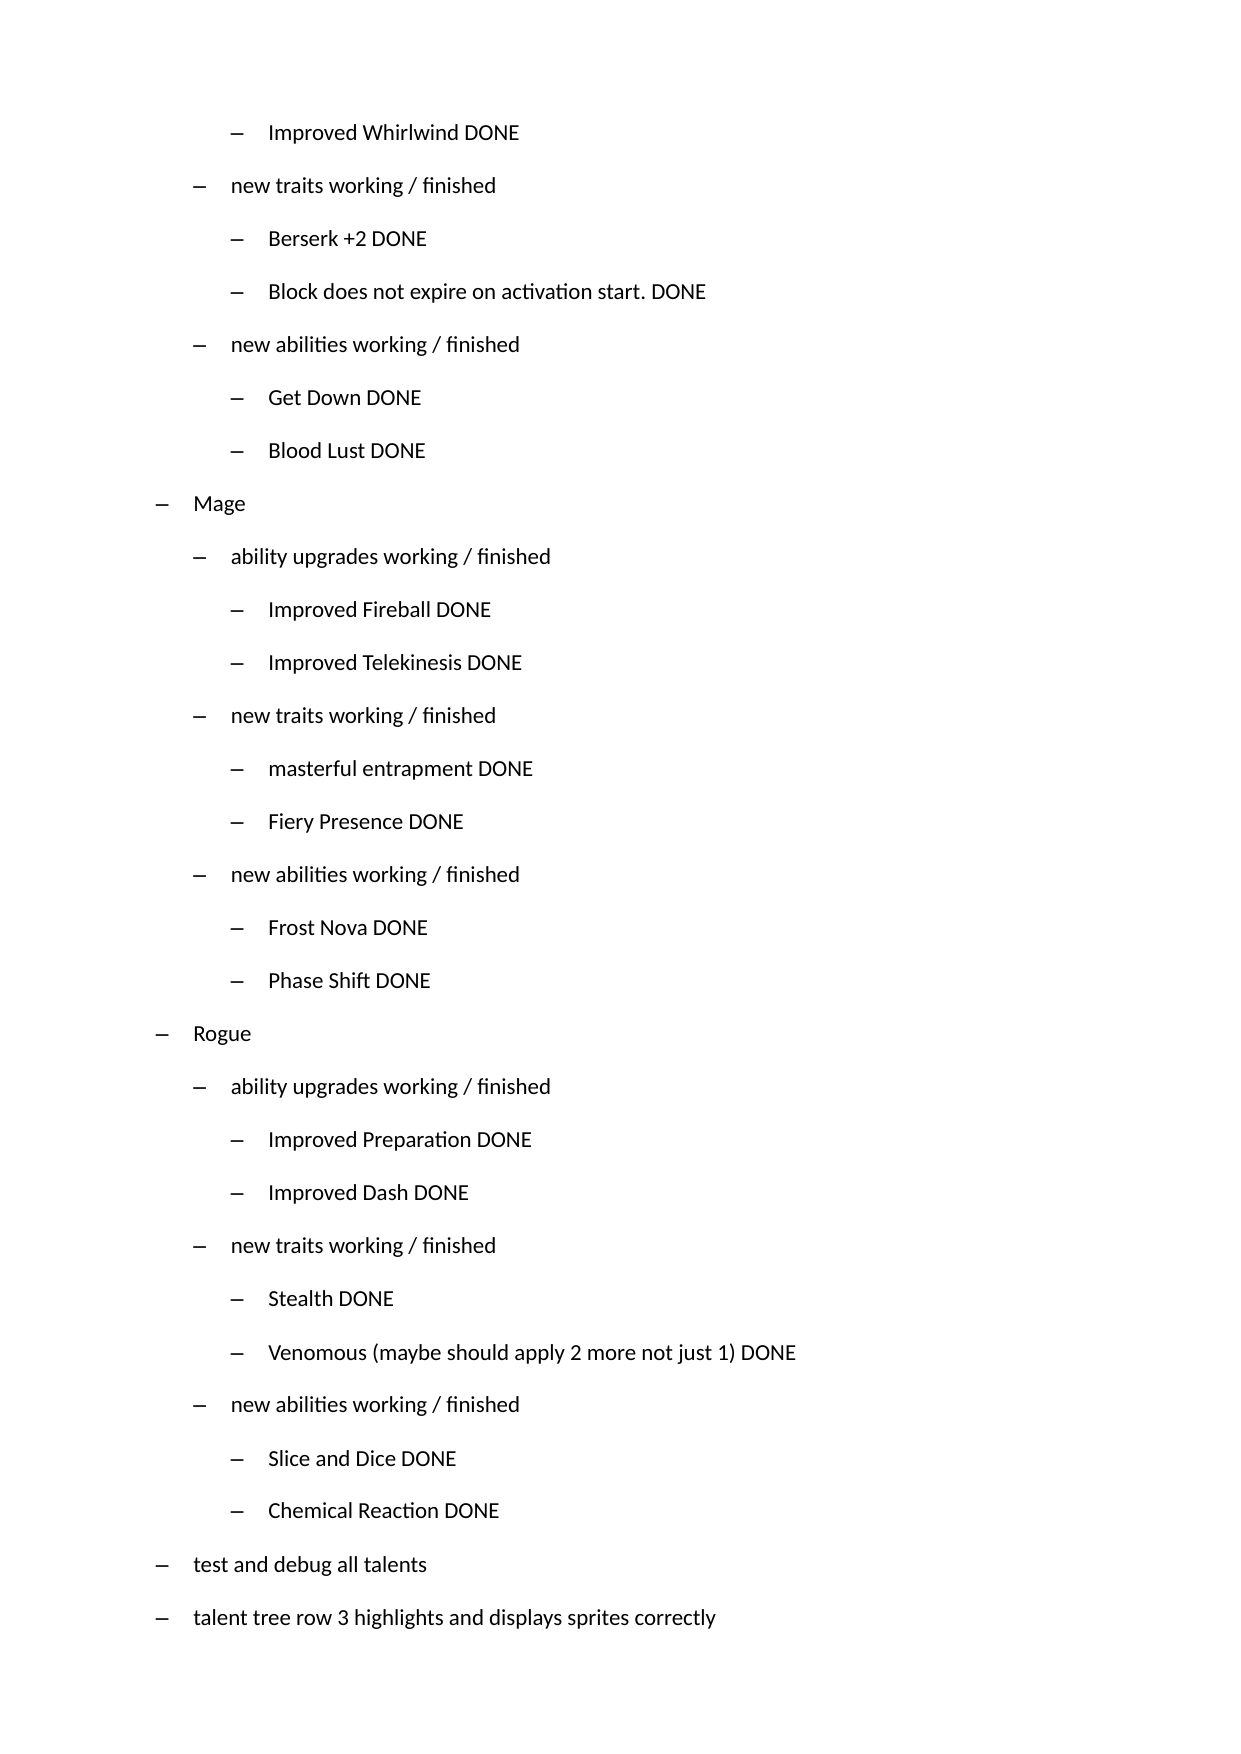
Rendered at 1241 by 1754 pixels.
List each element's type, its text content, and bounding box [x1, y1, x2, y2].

list Improved Telekinesis DONE [231, 648, 1122, 676]
list Venomous (maybe should apply 2 more not just 1) DONE [231, 1338, 1122, 1366]
list Blood Lust DONE [231, 436, 1122, 464]
list Block does not expire on activation start. DONE [231, 277, 1122, 305]
list talent tree row 3 highlights and displays sprites correctly [156, 1603, 1122, 1631]
list new abilities working / finished [193, 330, 1122, 358]
list Frost Nova DONE [231, 913, 1122, 941]
list new abilities working / finished [193, 860, 1122, 888]
list Improved Preparation DONE [231, 1126, 1122, 1153]
list Fiery Presence DONE [231, 807, 1122, 835]
list ability upgrades working / finished [193, 542, 1122, 570]
list Chemical Reaction DONE [231, 1497, 1122, 1525]
list new traits working / finished [193, 1232, 1122, 1259]
list Improved Whirlwind DONE [231, 118, 1122, 146]
list Mage [156, 489, 1122, 517]
list ability upgrades working / finished [193, 1072, 1122, 1101]
list new abilities working / finished [193, 1391, 1122, 1419]
list Get Down DONE [231, 383, 1122, 411]
list Slice and Dice DONE [231, 1444, 1122, 1472]
list Improved Dash DONE [231, 1178, 1122, 1207]
list masterful entrapment DONE [231, 754, 1122, 782]
list new traits working / finished [193, 701, 1122, 729]
list new traits working / finished [193, 171, 1122, 199]
list test and debug all talents [156, 1550, 1122, 1578]
list Rogue [156, 1019, 1122, 1047]
list Stealth DONE [231, 1284, 1122, 1313]
list Phase Shift DONE [231, 966, 1122, 994]
list Berserk +2 DONE [231, 224, 1122, 252]
list Improved Fireball DONE [231, 595, 1122, 623]
